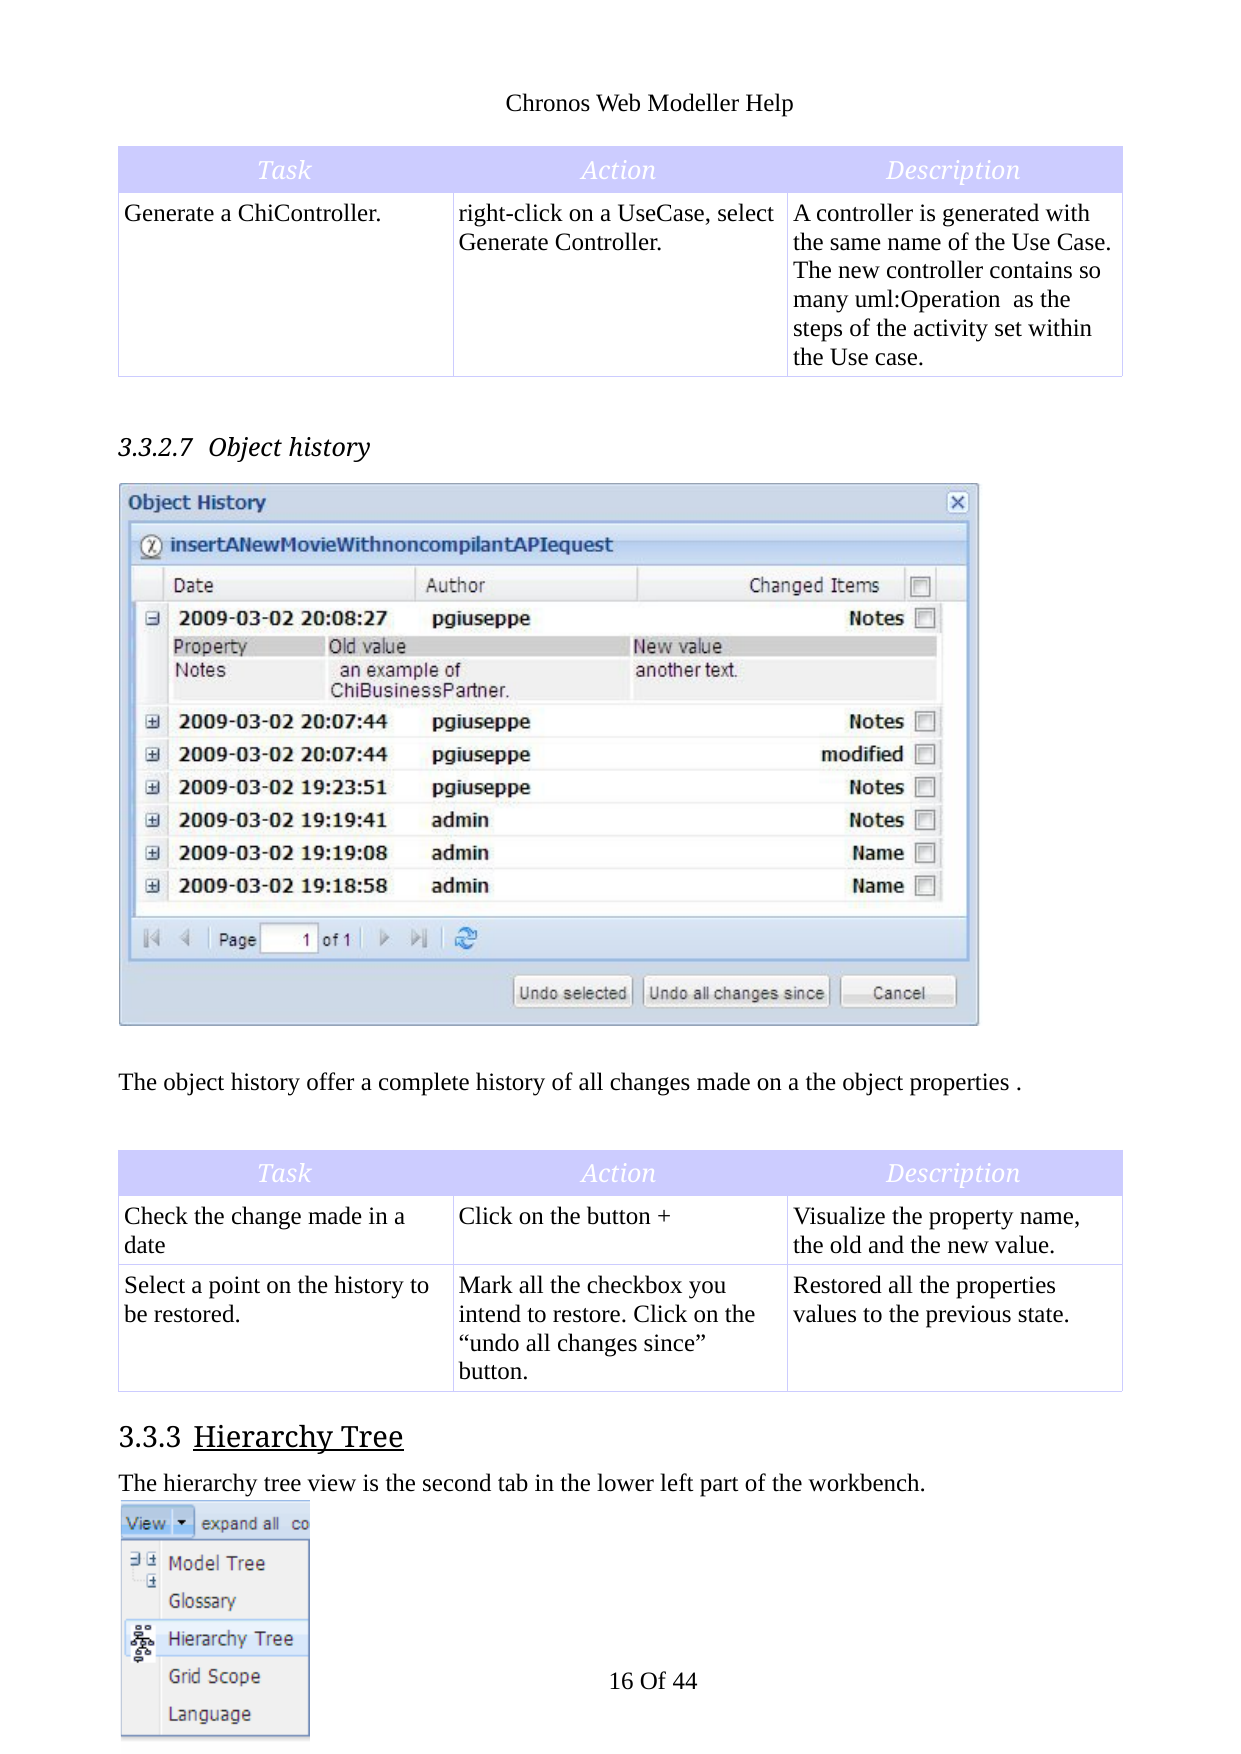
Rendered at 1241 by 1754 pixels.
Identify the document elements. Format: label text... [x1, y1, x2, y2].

text The object history offer a complete history of all changes made on a the object properties . [118, 1067, 1181, 1096]
table_header Description [788, 1151, 1122, 1195]
table_cell right-click on a UseCase, select Generate Controller. [454, 193, 787, 376]
table_cell Click on the button + [454, 1196, 787, 1264]
table_cell Restored all the properties values to the previous state. [788, 1265, 1122, 1391]
subtitle Hierarchy Tree [118, 1416, 1181, 1456]
picture [119, 483, 984, 1026]
picture [120, 1500, 310, 1754]
table_header Action [454, 147, 787, 192]
table_header Task [119, 1151, 453, 1195]
table_cell Visualize the property name, the old and the new value. [788, 1196, 1122, 1264]
table_cell Mark all the checkbox you intend to restore. Click on the “undo all changes since” button. [454, 1265, 787, 1391]
table_header Action [454, 1151, 787, 1195]
text The hierarchy tree view is the second tab in the lower left part of the workbench. [118, 1468, 1181, 1497]
table_header Description [788, 147, 1122, 192]
table_header Task [119, 147, 453, 192]
subtitle Object history [118, 430, 1181, 464]
table_cell Generate a ChiController. [119, 193, 453, 376]
table_cell Select a point on the history to be restored. [119, 1265, 453, 1391]
table_cell Check the change made in a date [119, 1196, 453, 1264]
table_cell A controller is generated with the same name of the Use Case. The new controller contains so many uml:Operation as the steps of the activity set within the Use case. [788, 193, 1122, 376]
